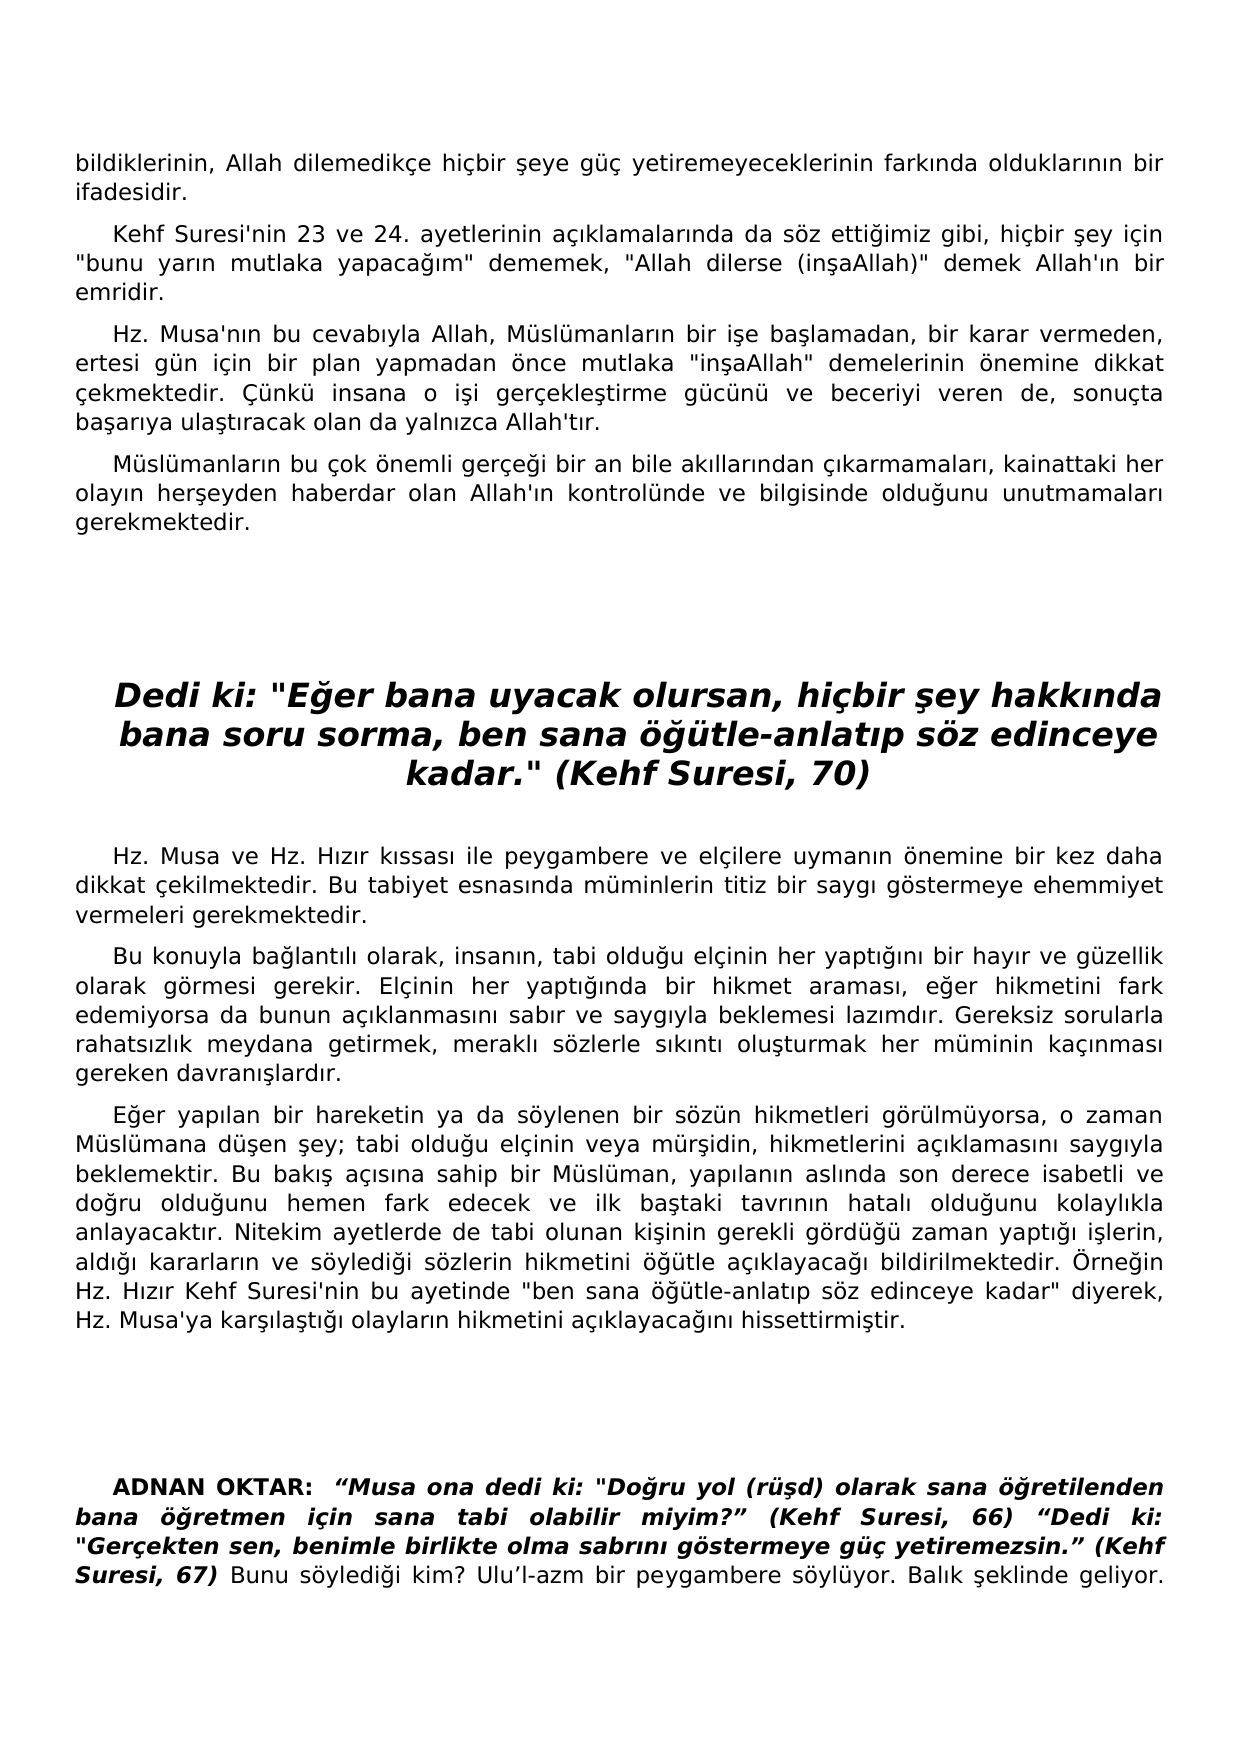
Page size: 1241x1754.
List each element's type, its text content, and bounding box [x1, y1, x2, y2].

text Kehf Suresi'nin 23 ve 24. ayetlerinin açıklamalarında da söz ettiğimiz gibi, hiçbir şey için "bunu yarın mutlaka yapacağım" dememek, "Allah dilerse (inşaAllah)" demek Allah'ın bir emridir. [75, 221, 1165, 306]
text Hz. Musa ve Hz. Hızır kıssası ile peygambere ve elçilere uymanın önemine bir kez daha dikkat çekilmektedir. Bu tabiyet esnasında müminlerin titiz bir saygı göstermeye ehemmiyet vermeleri gerekmektedir. [75, 843, 1165, 928]
subtitle Dedi ki: "Eğer bana uyacak olursan, hiçbir şey hakkında bana soru sorma, ben sana öğütle-anlatıp söz edinceye kadar." (Kehf Suresi, 70) [112, 677, 1165, 793]
text bildiklerinin, Allah dilemedikçe hiçbir şeye güç yetiremeyeceklerinin farkında olduklarının bir ifadesidir. [75, 150, 1165, 206]
text ADNAN OKTAR: “Musa ona dedi ki: "Doğru yol (rüşd) olarak sana öğretilenden bana öğretmen için sana tabi olabilir miyim?” (Kehf Suresi, 66) “Dedi ki: "Gerçekten sen, benimle birlikte olma sabrını göstermeye güç yetiremezsin.” (Kehf Suresi, 67) Bunu söylediği kim? Ulu’l-azm bir peygambere söylüyor. Balık şeklinde geliyor. [75, 1474, 1165, 1589]
text Bu konuyla bağlantılı olarak, insanın, tabi olduğu elçinin her yaptığını bir hayır ve güzellik olarak görmesi gerekir. Elçinin her yaptığında bir hikmet araması, eğer hikmetini fark edemiyorsa da bunun açıklanmasını sabır ve saygıyla beklemesi lazımdır. Gereksiz sorularla rahatsızlık meydana getirmek, meraklı sözlerle sıkıntı oluşturmak her müminin kaçınması gereken davranışlardır. [75, 943, 1165, 1087]
text Eğer yapılan bir hareketin ya da söylenen bir sözün hikmetleri görülmüyorsa, o zaman Müslümana düşen şey; tabi olduğu elçinin veya mürşidin, hikmetlerini açıklamasını saygıyla beklemektir. Bu bakış açısına sahip bir Müslüman, yapılanın aslında son derece isabetli ve doğru olduğunu hemen fark edecek ve ilk baştaki tavrının hatalı olduğunu kolaylıkla anlayacaktır. Nitekim ayetlerde de tabi olunan kişinin gerekli gördüğü zaman yaptığı işlerin, aldığı kararların ve söylediği sözlerin hikmetini öğütle açıklayacağı bildirilmektedir. Örneğin Hz. Hızır Kehf Suresi'nin bu ayetinde "ben sana öğütle-anlatıp söz edinceye kadar" diyerek, Hz. Musa'ya karşılaştığı olayların hikmetini açıklayacağını hissettirmiştir. [75, 1102, 1165, 1334]
text Hz. Musa'nın bu cevabıyla Allah, Müslümanların bir işe başlamadan, bir karar vermeden, ertesi gün için bir plan yapmadan önce mutlaka "inşaAllah" demelerinin önemine dikkat çekmektedir. Çünkü insana o işi gerçekleştirme gücünü ve beceriyi veren de, sonuçta başarıya ulaştıracak olan da yalnızca Allah'tır. [75, 321, 1165, 436]
text Müslümanların bu çok önemli gerçeği bir an bile akıllarından çıkarmamaları, kainattaki her olayın herşeyden haberdar olan Allah'ın kontrolünde ve bilgisinde olduğunu unutmamaları gerekmektedir. [75, 451, 1165, 536]
